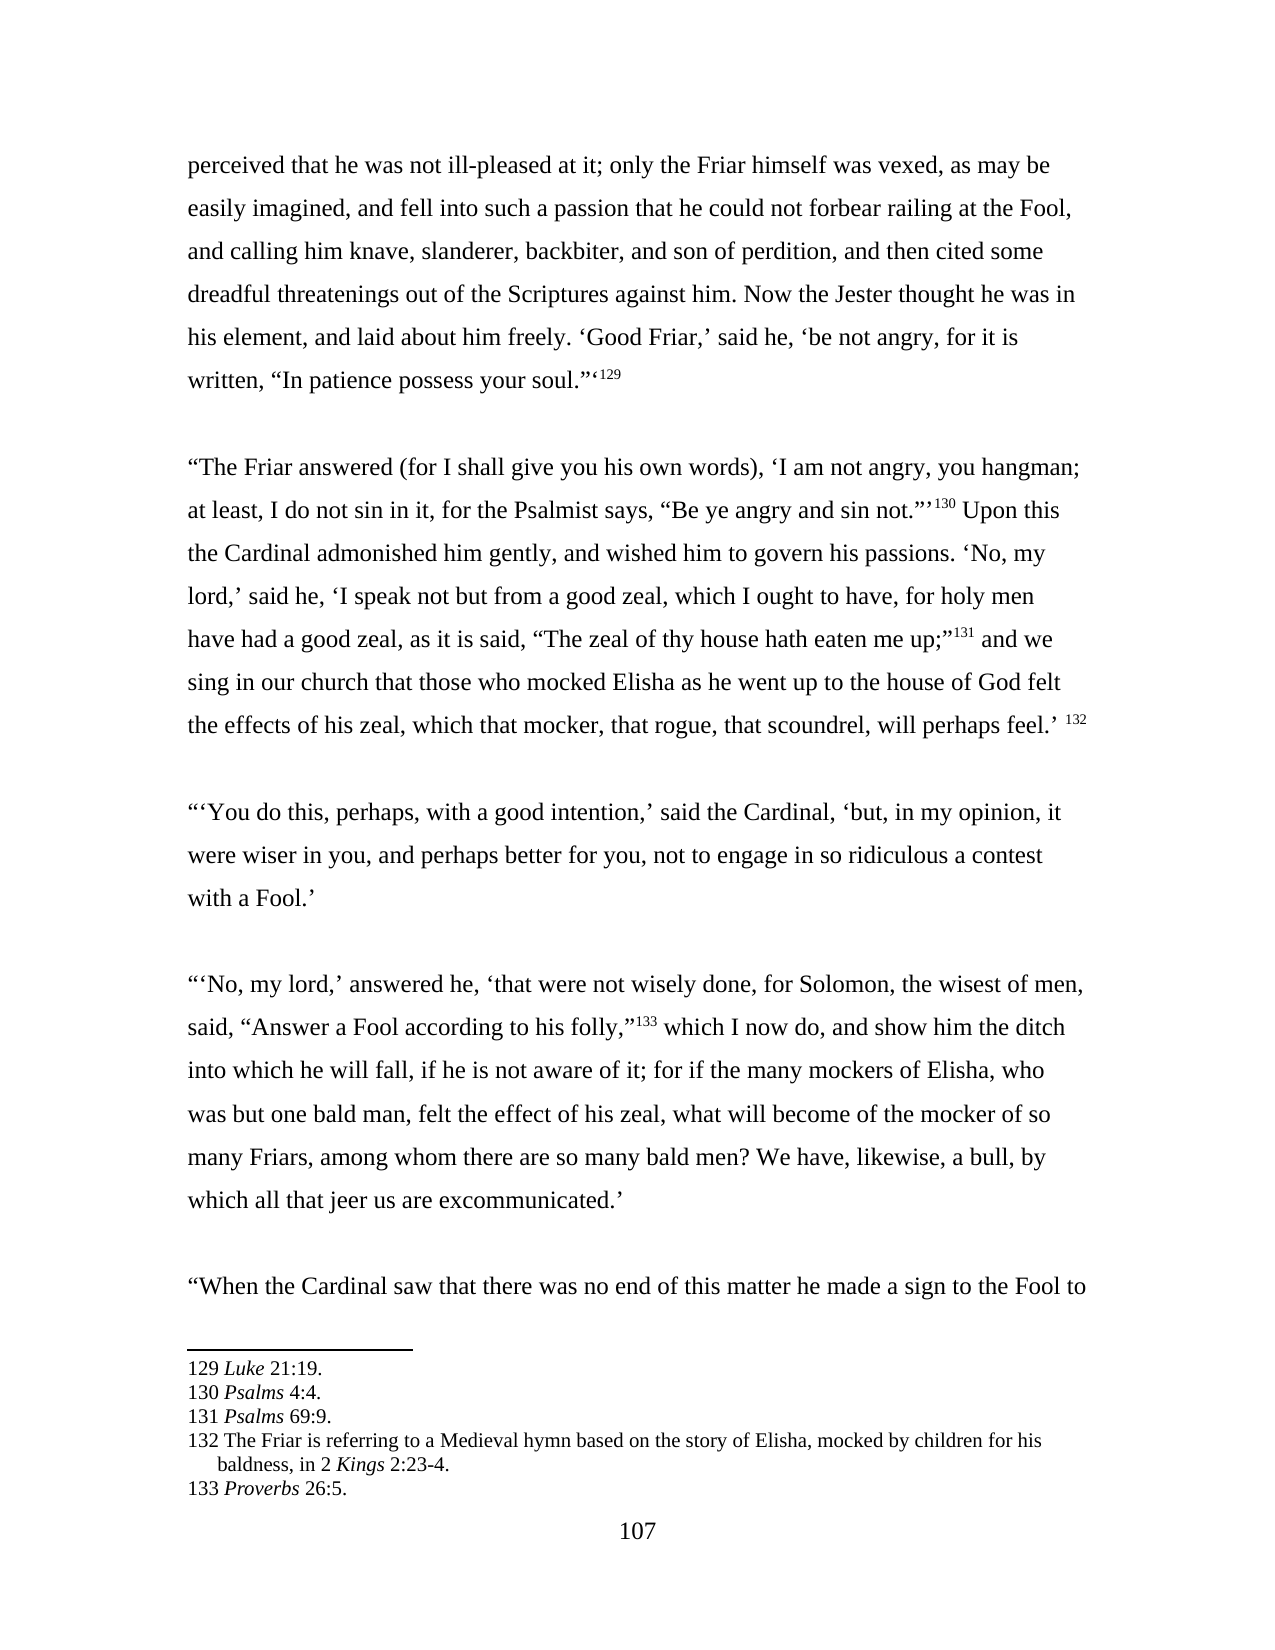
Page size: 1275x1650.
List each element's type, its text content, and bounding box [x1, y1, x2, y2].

text “The Friar answered (for I shall give you his own words), ‘I am not angry, you hangman; at least, I do not sin in it, for the Psalmist says, “Be ye angry and sin not.”’ Upon this the Cardinal admonished him gently, and wished him to govern his passions. ‘No, my lord,’ said he, ‘I speak not but from a good zeal, which I ought to have, for holy men have had a good zeal, as it is said, “The zeal of thy house hath eaten me up;” and we sing in our church that those who mocked Elisha as he went up to the house of God felt the effects of his zeal, which that mocker, that rogue, that scoundrel, will perhaps feel.’ [187, 452, 1087, 739]
text “‘No, my lord,’ answered he, ‘that were not wisely done, for Solomon, the wisest of men, said, “Answer a Fool according to his folly,” which I now do, and show him the ditch into which he will fall, if he is not aware of it; for if the many mockers of Elisha, who was but one bald man, felt the effect of his zeal, what will become of the mocker of so many Friars, among whom there are so many bald men? We have, likewise, a bull, by which all that jeer us are excommunicated.’ [187, 969, 1087, 1214]
text Luke 21:19. [187, 1356, 1087, 1380]
text The Friar is referring to a Medieval hymn based on the story of Elisha, mocked by children for his baldness, in 2 Kings 2:23-4. [187, 1428, 1087, 1476]
text Psalms 69:9. [187, 1404, 1087, 1428]
text “When the Cardinal saw that there was no end of this matter he made a sign to the Fool to [187, 1271, 1087, 1300]
text Proverbs 26:5. [187, 1476, 1087, 1500]
text Psalms 4:4. [187, 1380, 1087, 1404]
text perceived that he was not ill-pleased at it; only the Friar himself was vexed, as may be easily imagined, and fell into such a passion that he could not forbear railing at the Fool, and calling him knave, slanderer, backbiter, and son of perdition, and then cited some dreadful threatenings out of the Scriptures against him. Now the Jester thought he was in his element, and laid about him freely. ‘Good Friar,’ said he, ‘be not angry, for it is written, “In patience possess your soul.”‘ [187, 150, 1087, 394]
text “‘You do this, perhaps, with a good intention,’ said the Cardinal, ‘but, in my opinion, it were wiser in you, and perhaps better for you, not to engage in so ridiculous a contest with a Fool.’ [187, 797, 1087, 912]
